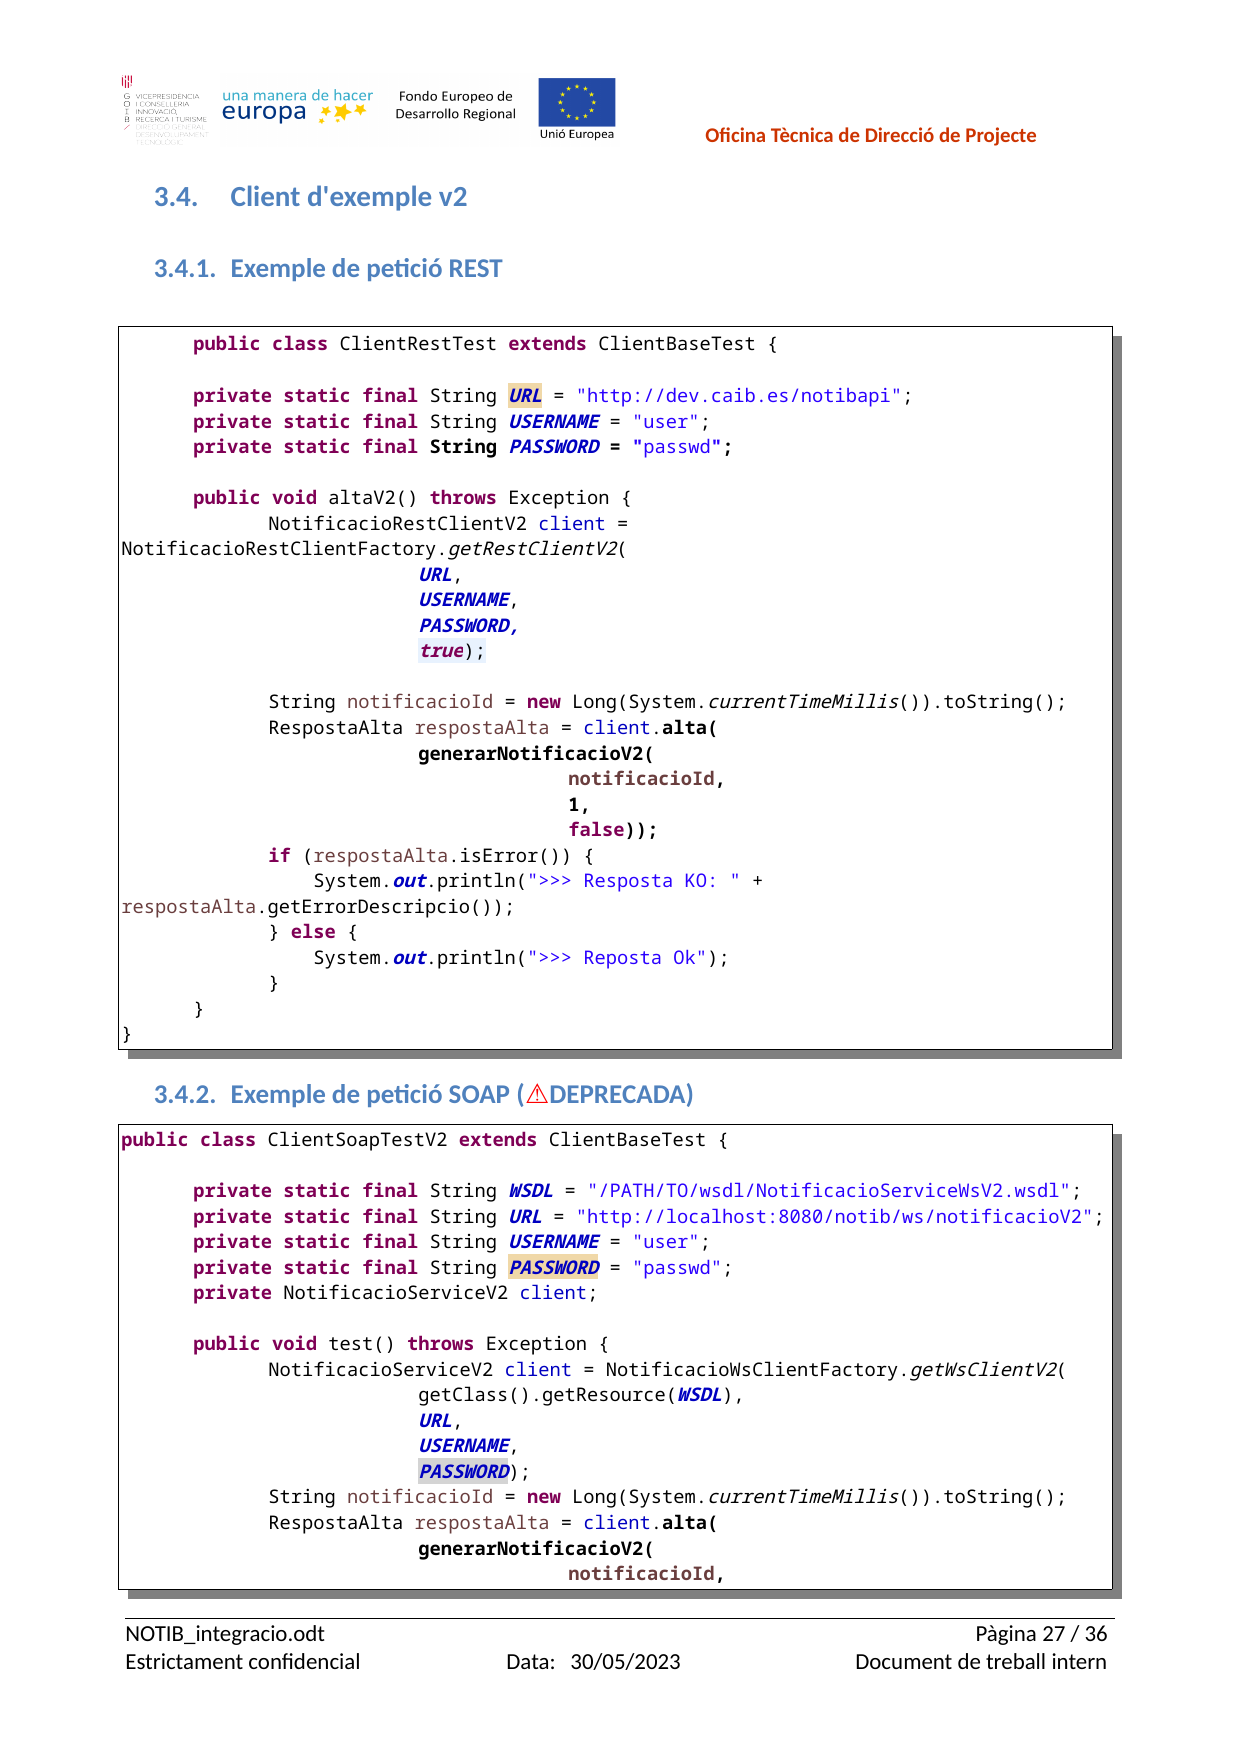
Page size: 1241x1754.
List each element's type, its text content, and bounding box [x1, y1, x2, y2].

text if (respostaAlta.isError()) { [119, 839, 1112, 864]
text NotificacioServiceV2 client = NotificacioWsClientFactory.getWsClientV2( [119, 1353, 1112, 1379]
text notificacioId, [119, 762, 1112, 788]
text PASSWORD, [119, 609, 1112, 635]
text private static final String URL = "http://localhost:8080/notib/ws/notificacioV2"; [119, 1200, 1112, 1226]
text private static final String USERNAME = "user"; [119, 405, 1112, 431]
text private static final String WSDL = "/PATH/TO/wsdl/NotificacioServiceWsV2.wsdl"; [119, 1174, 1112, 1200]
text PASSWORD); [119, 1455, 1112, 1481]
picture [118, 73, 213, 147]
subtitle Exemple de petició REST [153, 252, 1122, 284]
text System.out.println(">>> Resposta KO: " + respostaAlta.getErrorDescripcio()); [119, 864, 1112, 915]
text URL, [119, 1404, 1112, 1430]
picture [219, 73, 621, 147]
text String notificacioId = new Long(System.currentTimeMillis()).toString(); [119, 1481, 1112, 1506]
text USERNAME, [119, 584, 1112, 609]
text } else { [119, 915, 1112, 941]
text public void test() throws Exception { [119, 1328, 1112, 1353]
text RespostaAlta respostaAlta = client.alta( [119, 711, 1112, 737]
text notificacioId, [119, 1557, 1112, 1589]
text } [119, 966, 1112, 992]
text public class ClientSoapTestV2 extends ClientBaseTest { [119, 1125, 1112, 1152]
text URL, [119, 558, 1112, 584]
text NotificacioRestClientV2 client = NotificacioRestClientFactory.getRestClientV2( [119, 507, 1112, 558]
text public void altaV2() throws Exception { [119, 482, 1112, 507]
text RespostaAlta respostaAlta = client.alta( [119, 1506, 1112, 1532]
text 1, [119, 788, 1112, 813]
text private static final String PASSWORD = "passwd"; [119, 1251, 1112, 1277]
text String notificacioId = new Long(System.currentTimeMillis()).toString(); [119, 686, 1112, 711]
subtitle Exemple de petició SOAP (⚠DEPRECADA) [153, 1074, 1122, 1111]
text true); [119, 635, 1112, 663]
text getClass().getResource(WSDL), [119, 1379, 1112, 1404]
text generarNotificacioV2( [119, 737, 1112, 762]
subtitle Client d'exemple v2 [153, 178, 1122, 213]
text private NotificacioServiceV2 client; [119, 1277, 1112, 1305]
text false)); [119, 813, 1112, 839]
text System.out.println(">>> Reposta Ok"); [119, 941, 1112, 966]
text generarNotificacioV2( [119, 1532, 1112, 1557]
text private static final String URL = "http://dev.caib.es/notibapi"; [119, 379, 1112, 405]
text } [119, 1017, 1112, 1049]
text private static final String PASSWORD = "passwd"; [119, 431, 1112, 459]
text } [119, 992, 1112, 1017]
text private static final String USERNAME = "user"; [119, 1226, 1112, 1251]
text USERNAME, [119, 1430, 1112, 1455]
text public class ClientRestTest extends ClientBaseTest { [119, 327, 1112, 357]
